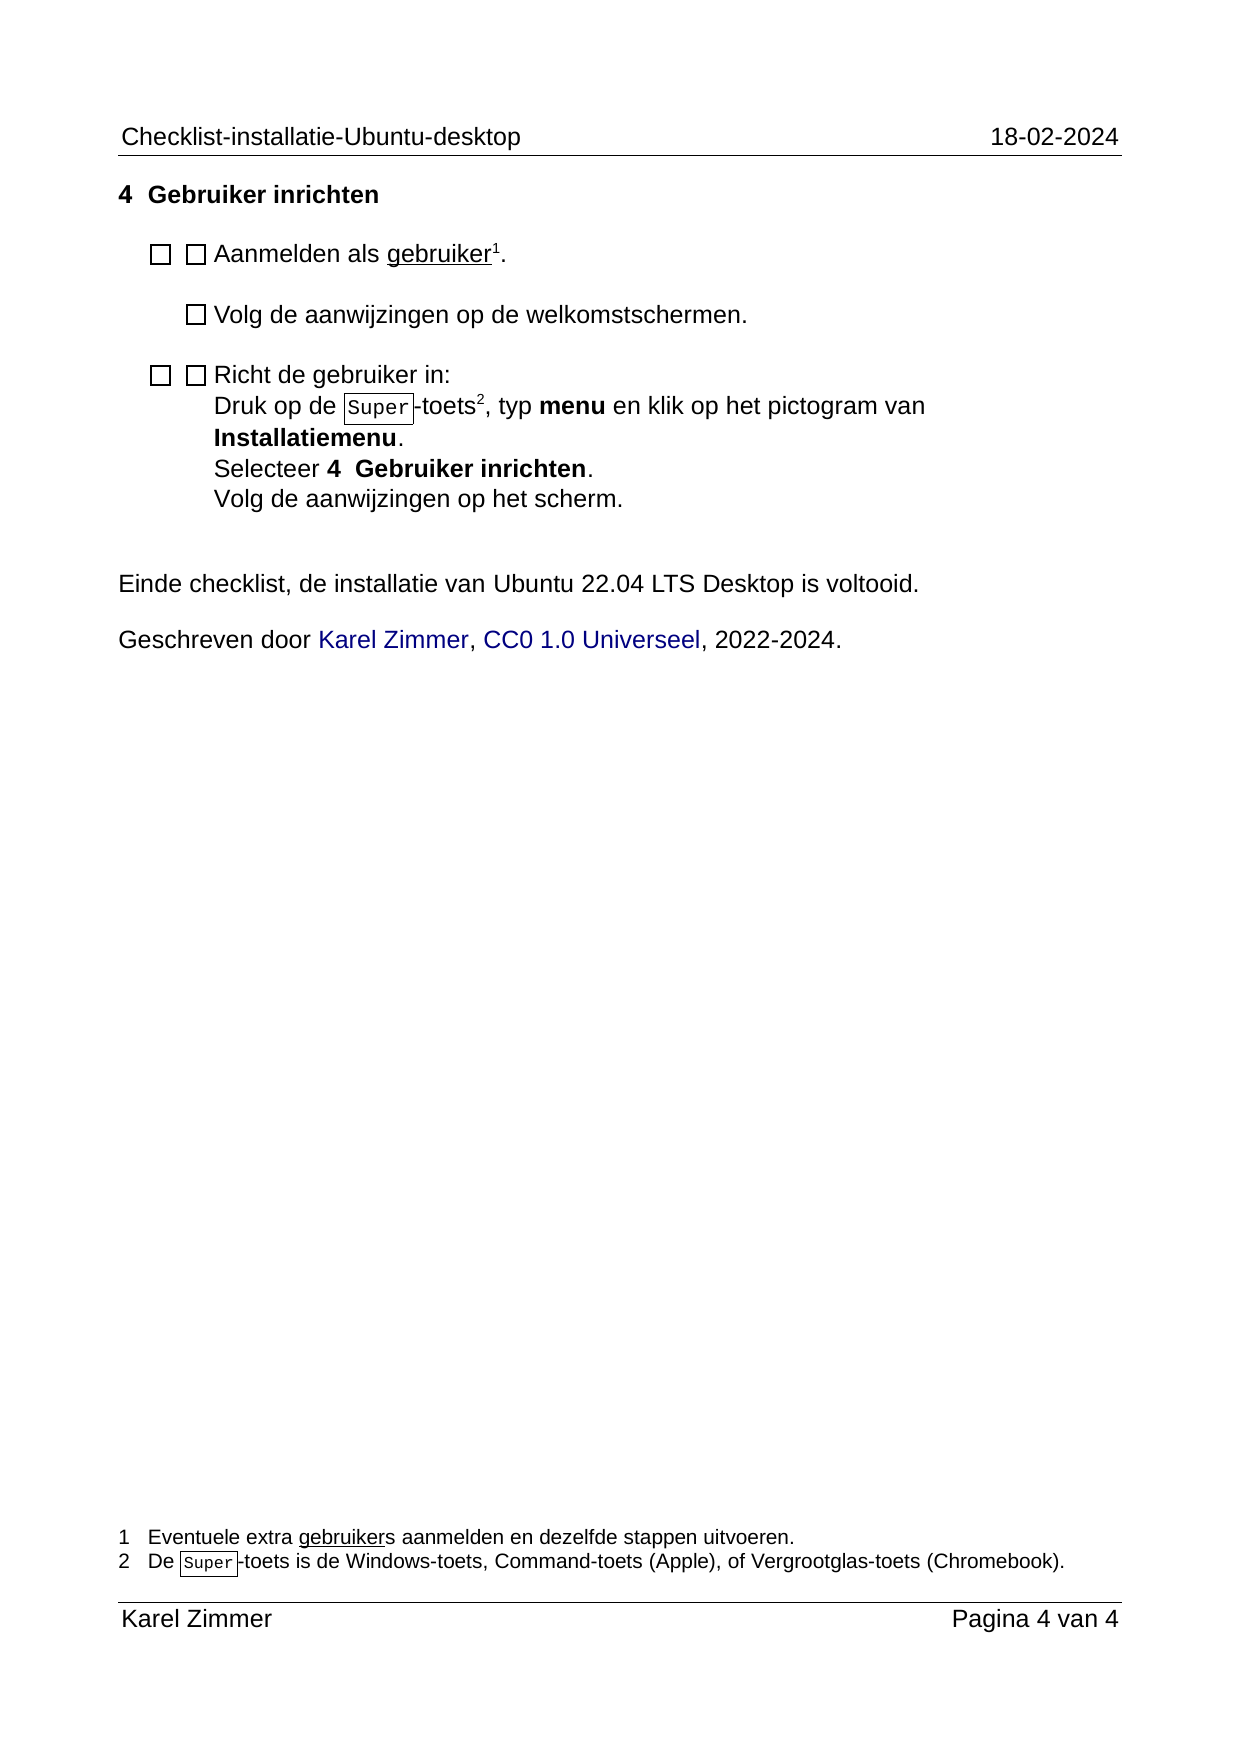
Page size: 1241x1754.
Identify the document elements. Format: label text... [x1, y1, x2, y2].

table_cell [177, 454, 213, 484]
table_cell [118, 454, 142, 484]
table_header Aanmelden als gebruiker. [213, 239, 1122, 269]
table_cell [142, 454, 177, 484]
table_cell Volg de aanwijzingen op de welkomstschermen. [213, 300, 1122, 330]
table_cell [142, 269, 177, 300]
table_header [118, 239, 142, 269]
table_cell [177, 300, 213, 330]
table_cell [177, 360, 213, 391]
table_cell [177, 391, 213, 453]
table_cell [177, 330, 213, 360]
table_cell [118, 269, 142, 300]
table_cell [118, 360, 142, 391]
table_cell [118, 300, 142, 330]
table_cell Selecteer 4 Gebruiker inrichten. [213, 454, 1122, 484]
table_cell [142, 391, 177, 453]
table_cell [177, 269, 213, 300]
table_header [142, 239, 177, 269]
list Gebruiker inrichten [118, 177, 1122, 211]
table_cell Druk op de Super-toets, typ menu en klik op het pictogram van Installatiemenu. [213, 391, 1122, 453]
table_cell [177, 484, 213, 514]
text Einde checklist, de installatie van Ubuntu 22.04 LTS Desktop is voltooid. [118, 570, 1122, 598]
table_header [177, 239, 213, 269]
table_cell [142, 360, 177, 391]
table_cell [142, 300, 177, 330]
table_cell [142, 484, 177, 514]
table_cell [118, 330, 142, 360]
table_cell [213, 269, 1122, 300]
table_cell Richt de gebruiker in: [213, 360, 1122, 391]
table_cell [142, 330, 177, 360]
table_cell Volg de aanwijzingen op het scherm. [213, 484, 1122, 514]
table_cell [118, 484, 142, 514]
text Geschreven door Karel Zimmer, CC0 1.0 Universeel, 2022-2024. [118, 626, 1122, 654]
table_cell [213, 330, 1122, 360]
table_cell [118, 391, 142, 453]
